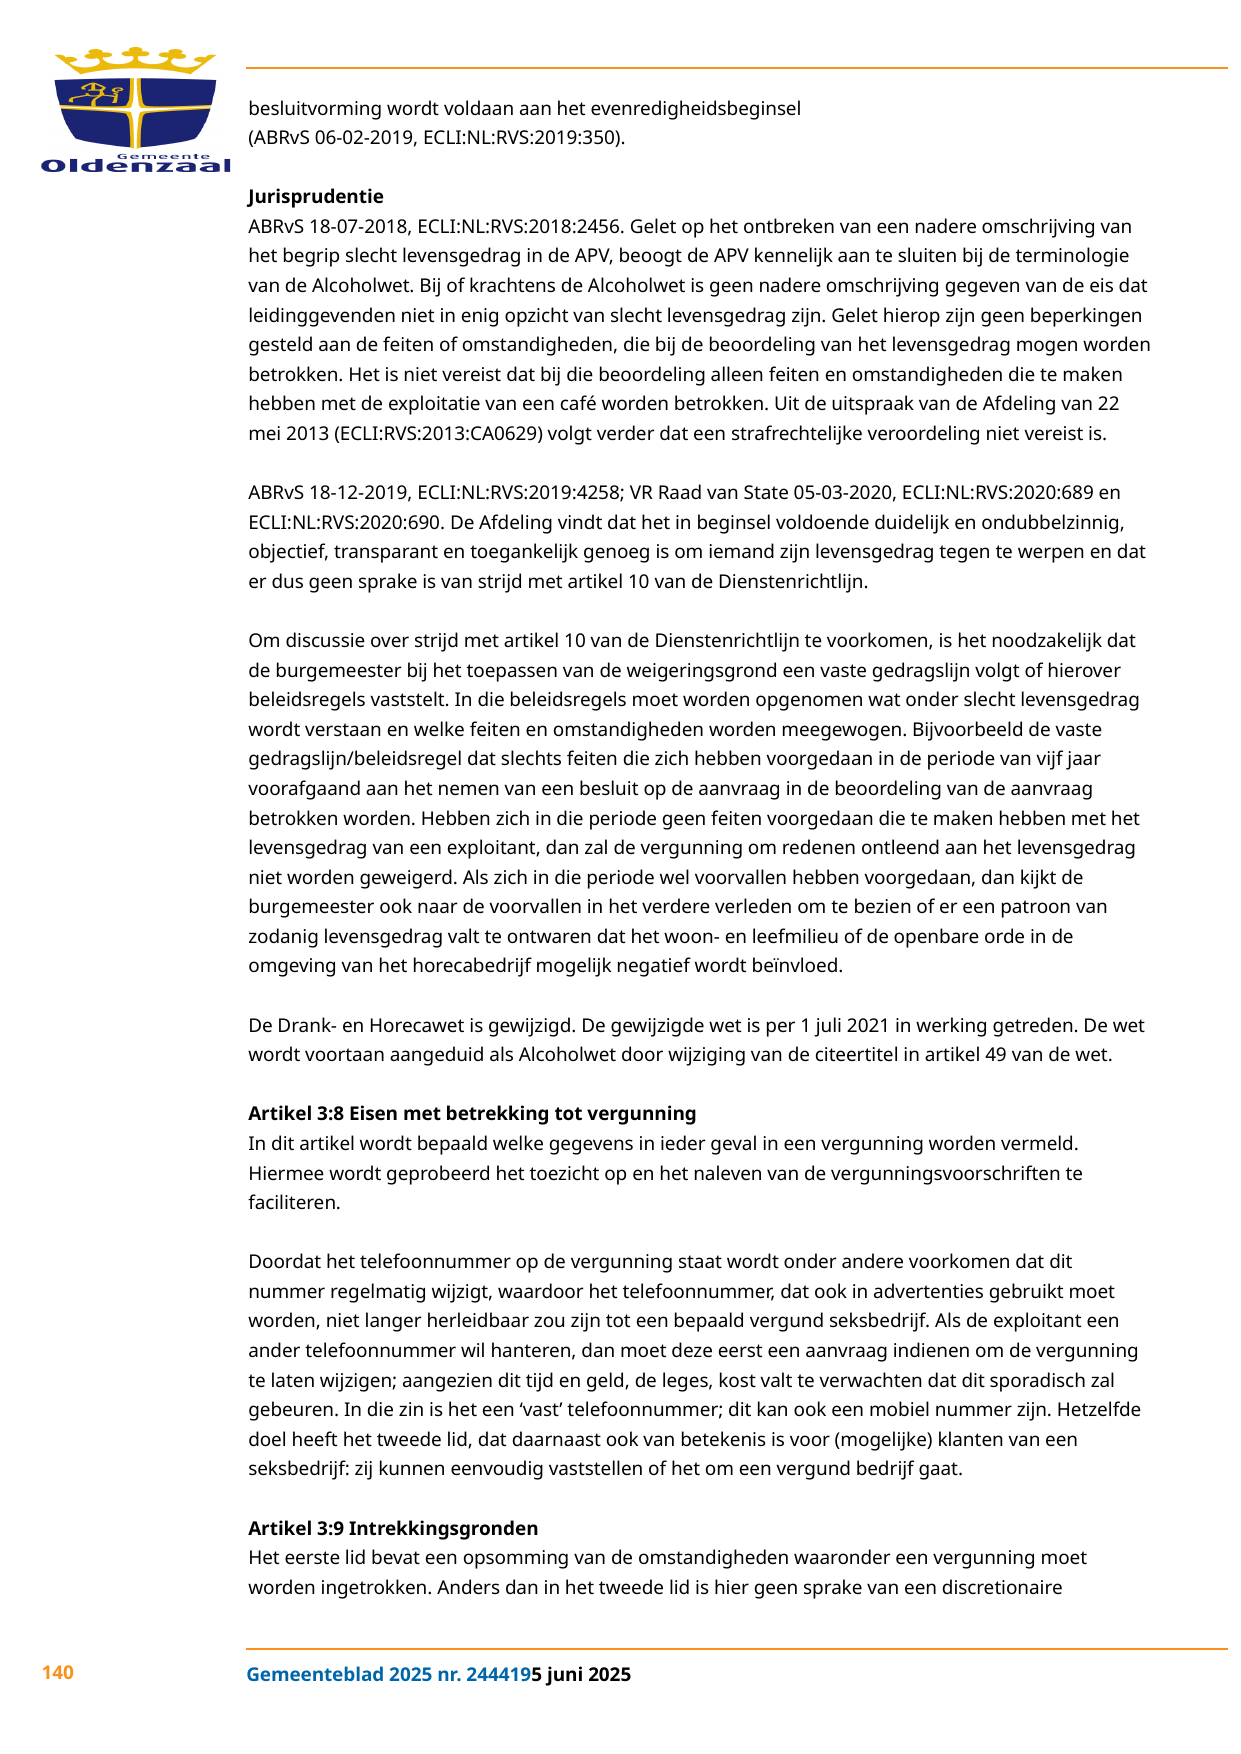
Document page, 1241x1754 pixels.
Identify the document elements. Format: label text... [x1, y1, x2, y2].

text ABRvS 18-07-2018, ECLI:NL:RVS:2018:2456. Gelet op het ontbreken van een nadere omschrijving van het begrip slecht levensgedrag in de APV, beoogt de APV kennelijk aan te sluiten bij de terminologie van de Alcoholwet. Bij of krachtens de Alcoholwet is geen nadere omschrijving gegeven van de eis dat leidinggevenden niet in enig opzicht van slecht levensgedrag zijn. Gelet hierop zijn geen beperkingen gesteld aan de feiten of omstandigheden, die bij de beoordeling van het levensgedrag mogen worden betrokken. Het is niet vereist dat bij die beoordeling alleen feiten en omstandigheden die te maken hebben met de exploitatie van een café worden betrokken. Uit de uitspraak van de Afdeling van 22 mei 2013 (ECLI:RVS:2013:CA0629) volgt verder dat een strafrechtelijke veroordeling niet vereist is. [248, 213, 1152, 446]
text De Drank- en Horecawet is gewijzigd. De gewijzigde wet is per 1 juli 2021 in werking getreden. De wet wordt voortaan aangeduid als Alcoholwet door wijziging van de citeertitel in artikel 49 van de wet. [248, 1012, 1152, 1067]
text Artikel 3:8 Eisen met betrekking tot vergunning [248, 1101, 1152, 1126]
text Doordat het telefoonnummer op de vergunning staat wordt onder andere voorkomen dat dit nummer regelmatig wijzigt, waardoor het telefoonnummer, dat ook in advertenties gebruikt moet worden, niet langer herleidbaar zou zijn tot een bepaald vergund seksbedrijf. Als de exploitant een ander telefoonnummer wil hanteren, dan moet deze eerst een aanvraag indienen om de vergunning te laten wijzigen; aangezien dit tijd en geld, de leges, kost valt te verwachten dat dit sporadisch zal gebeuren. In die zin is het een ‘vast’ telefoonnummer; dit kan ook een mobiel nummer zijn. Hetzelfde doel heeft het tweede lid, dat daarnaast ook van betekenis is voor (mogelijke) klanten van een seksbedrijf: zij kunnen eenvoudig vaststellen of het om een vergund bedrijf gaat. [248, 1248, 1152, 1481]
text Jurisprudentie [248, 183, 1152, 209]
text Het eerste lid bevat een opsomming van de omstandigheden waaronder een vergunning moet worden ingetrokken. Anders dan in het tweede lid is hier geen sprake van een discretionaire [248, 1544, 1152, 1600]
text (ABRvS 06-02-2019, ECLI:NL:RVS:2019:350). [248, 124, 1152, 150]
text ABRvS 18-12-2019, ECLI:NL:RVS:2019:4258; VR Raad van State 05-03-2020, ECLI:NL:RVS:2020:689 en ECLI:NL:RVS:2020:690. De Afdeling vindt dat het in beginsel voldoende duidelijk en ondubbelzinnig, objectief, transparant en toegankelijk genoeg is om iemand zijn levensgedrag tegen te werpen en dat er dus geen sprake is van strijd met artikel 10 van de Dienstenrichtlijn. [248, 479, 1152, 594]
text Om discussie over strijd met artikel 10 van de Dienstenrichtlijn te voorkomen, is het noodzakelijk dat de burgemeester bij het toepassen van de weigeringsgrond een vaste gedragslijn volgt of hierover beleidsregels vaststelt. In die beleidsregels moet worden opgenomen wat onder slecht levensgedrag wordt verstaan en welke feiten en omstandigheden worden meegewogen. Bijvoorbeeld de vaste gedragslijn/beleidsregel dat slechts feiten die zich hebben voorgedaan in de periode van vijf jaar voorafgaand aan het nemen van een besluit op de aanvraag in de beoordeling van de aanvraag betrokken worden. Hebben zich in die periode geen feiten voorgedaan die te maken hebben met het levensgedrag van een exploitant, dan zal de vergunning om redenen ontleend aan het levensgedrag niet worden geweigerd. Als zich in die periode wel voorvallen hebben voorgedaan, dan kijkt de burgemeester ook naar de voorvallen in het verdere verleden om te bezien of er een patroon van zodanig levensgedrag valt te ontwaren dat het woon- en leefmilieu of de openbare orde in de omgeving van het horecabedrijf mogelijk negatief wordt beïnvloed. [248, 627, 1152, 978]
picture [41, 47, 231, 172]
text In dit artikel wordt bepaald welke gegevens in ieder geval in een vergunning worden vermeld. [248, 1130, 1152, 1156]
text Artikel 3:9 Intrekkingsgronden [248, 1515, 1152, 1541]
text Hiermee wordt geprobeerd het toezicht op en het naleven van de vergunningsvoorschriften te faciliteren. [248, 1160, 1152, 1215]
text besluitvorming wordt voldaan aan het evenredigheidsbeginsel [248, 95, 1152, 121]
